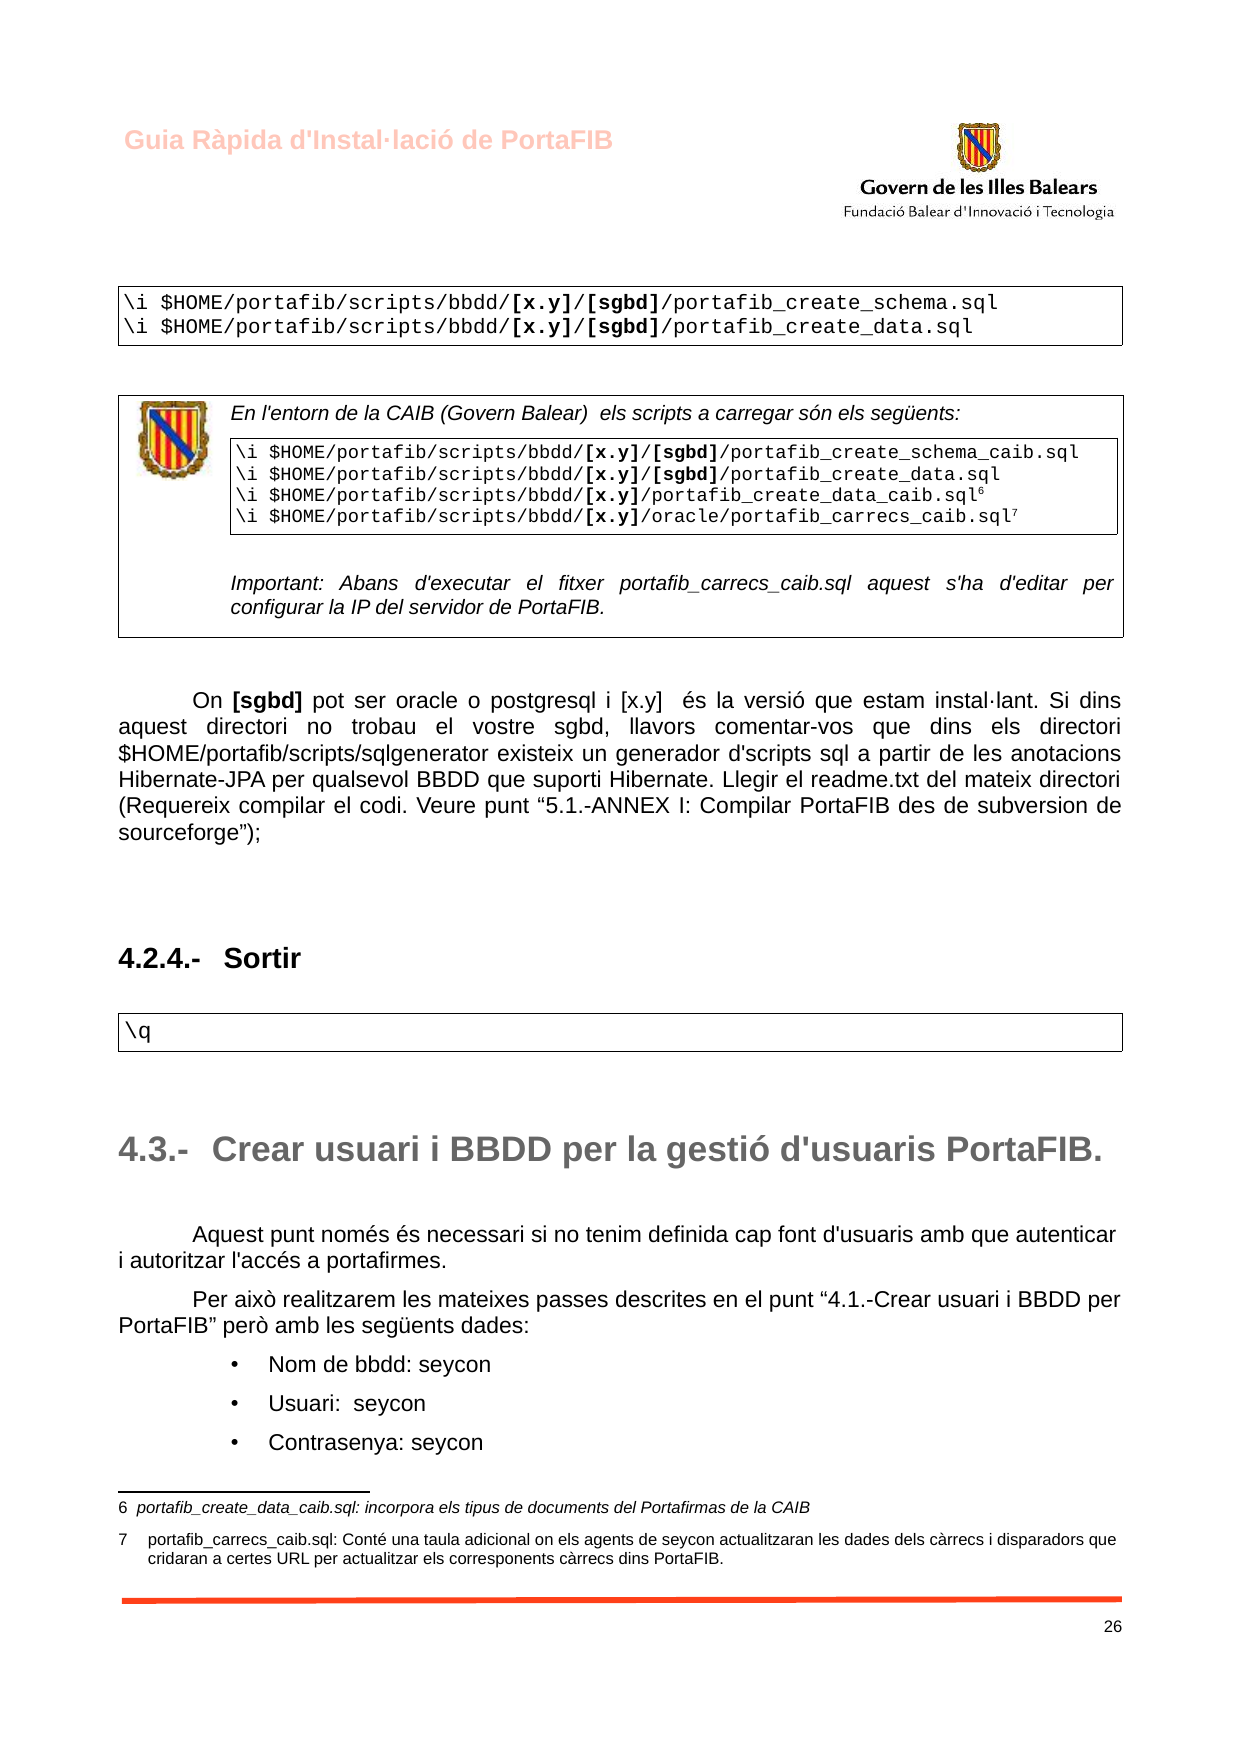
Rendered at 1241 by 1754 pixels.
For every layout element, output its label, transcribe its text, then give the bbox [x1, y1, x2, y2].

list Usuari: seycon [231, 1390, 1122, 1416]
picture [840, 123, 1117, 220]
list Contrasenya: seycon [231, 1429, 1122, 1455]
table_header \i $HOME/portafib/scripts/bbdd/[x.y]/[sgbd]/portafib_create_schema.sql \i $HOME/portafib/scripts/bbdd/[x.y]/[sgbd]/portafib_create_data.sql [119, 287, 1122, 345]
text On [sgbd] pot ser oracle o postgresql i [x.y] és la versió que estam instal·lant. Si dins aquest directori no trobau el vostre sgbd, llavors comentar-vos que dins els directori $HOME/portafib/scripts/sqlgenerator existeix un generador d'scripts sql a partir de les anotacions Hibernate-JPA per qualsevol BBDD que suporti Hibernate. Llegir el readme.txt del mateix directori (Requereix compilar el codi. Veure punt “5.1.-ANNEX I: Compilar PortaFIB des de subversion de sourceforge”); [118, 687, 1122, 845]
list Nom de bbdd: seycon [231, 1351, 1122, 1377]
text Per això realitzarem les mateixes passes descrites en el punt “4.1.-Crear usuari i BBDD per PortaFIB” però amb les següents dades: [118, 1286, 1122, 1339]
table_header En l'entorn de la CAIB (Govern Balear) els scripts a carregar són els següents: Important: Abans d'executar el fitxer portafib_carrecs_caib.sql aquest s'ha d'editar per configurar la IP del servidor de PortaFIB. [225, 396, 1123, 637]
subtitle Sortir [118, 941, 1122, 974]
text Aquest punt només és necessari si no tenim definida cap font d'usuaris amb que autenticar i autoritzar l'accés a portafirmes. [118, 1221, 1122, 1273]
table_header \i $HOME/portafib/scripts/bbdd/[x.y]/[sgbd]/portafib_create_schema_caib.sql \i $HOME/portafib/scripts/bbdd/[x.y]/[sgbd]/portafib_create_data.sql \i $HOME/portafib/scripts/bbdd/[x.y]/portafib_create_data_caib.sql \i $HOME/portafib/scripts/bbdd/[x.y]/oracle/portafib_carrecs_caib.sql [231, 439, 1117, 534]
table_header \q [119, 1014, 1122, 1051]
subtitle Crear usuari i BBDD per la gestió d'usuaris PortaFIB. [118, 1129, 1122, 1169]
table_header [119, 396, 225, 637]
picture [134, 401, 214, 481]
